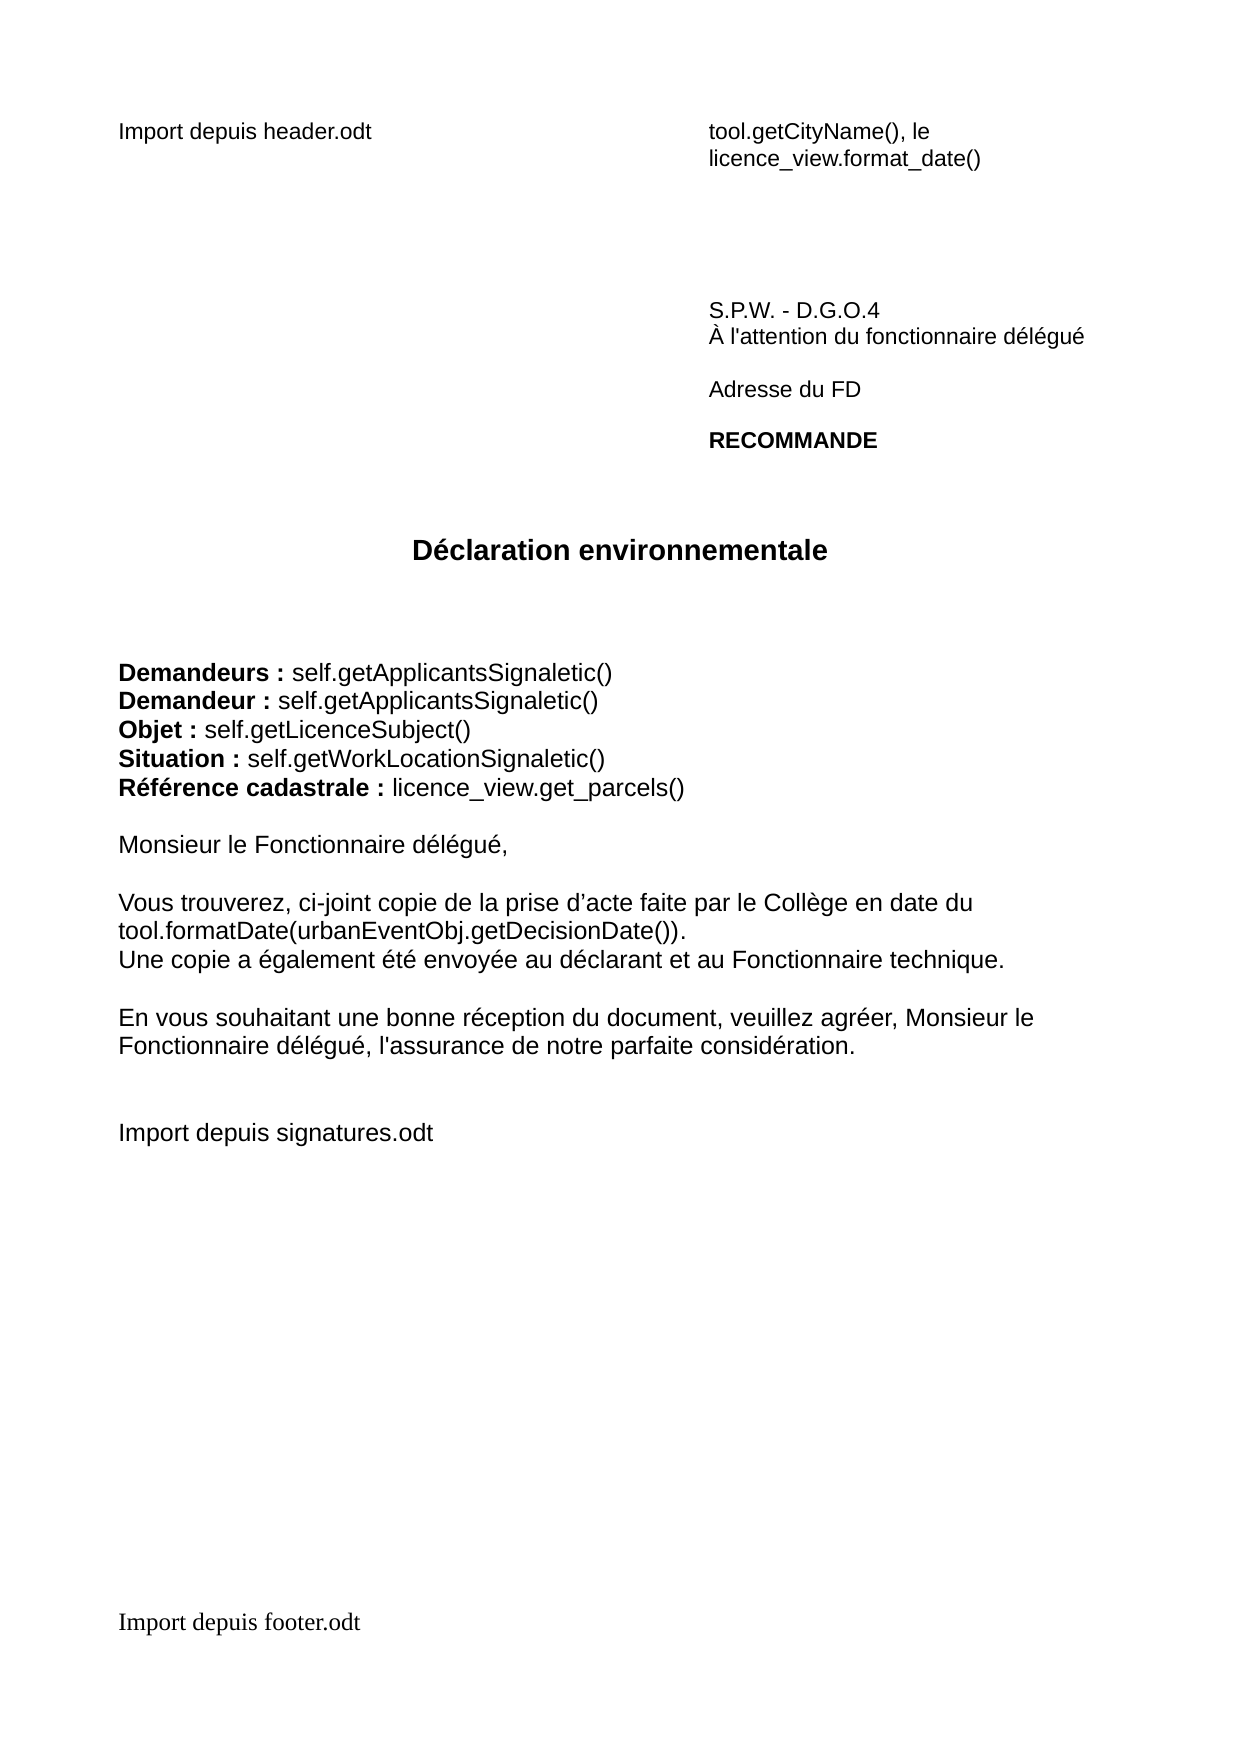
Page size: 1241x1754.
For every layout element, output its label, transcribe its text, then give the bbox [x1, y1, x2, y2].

text Monsieur le Fonctionnaire délégué, [118, 830, 1122, 859]
table_header Import depuis header.odt [118, 118, 708, 466]
text Vous trouverez, ci-joint copie de la prise d’acte faite par le Collège en date du tool.formatDate(urbanEventObj.getDecisionDate()). [118, 888, 1122, 945]
text Situation : self.getWorkLocationSignaletic() [118, 744, 1122, 773]
text Référence cadastrale : licence_view.get_parcels() [118, 773, 1122, 801]
text Import depuis signatures.odt [118, 1118, 1122, 1146]
text Objet : self.getLicenceSubject() [118, 715, 1122, 744]
table_header tool.getCityName(), le licence_view.format_date() S.P.W. - D.G.O.4 À l'attention du fonctionnaire délégué Adresse du FD RECOMMANDE [709, 118, 1128, 466]
text Demandeur : self.getApplicantsSignaletic() [118, 686, 1122, 715]
text Demandeurs : self.getApplicantsSignaletic() [118, 658, 1122, 686]
title Déclaration environnementale [118, 533, 1122, 567]
text En vous souhaitant une bonne réception du document, veuillez agréer, Monsieur le Fonctionnaire délégué, l'assurance de notre parfaite considération. [118, 1003, 1122, 1060]
text Une copie a également été envoyée au déclarant et au Fonctionnaire technique. [118, 945, 1122, 974]
